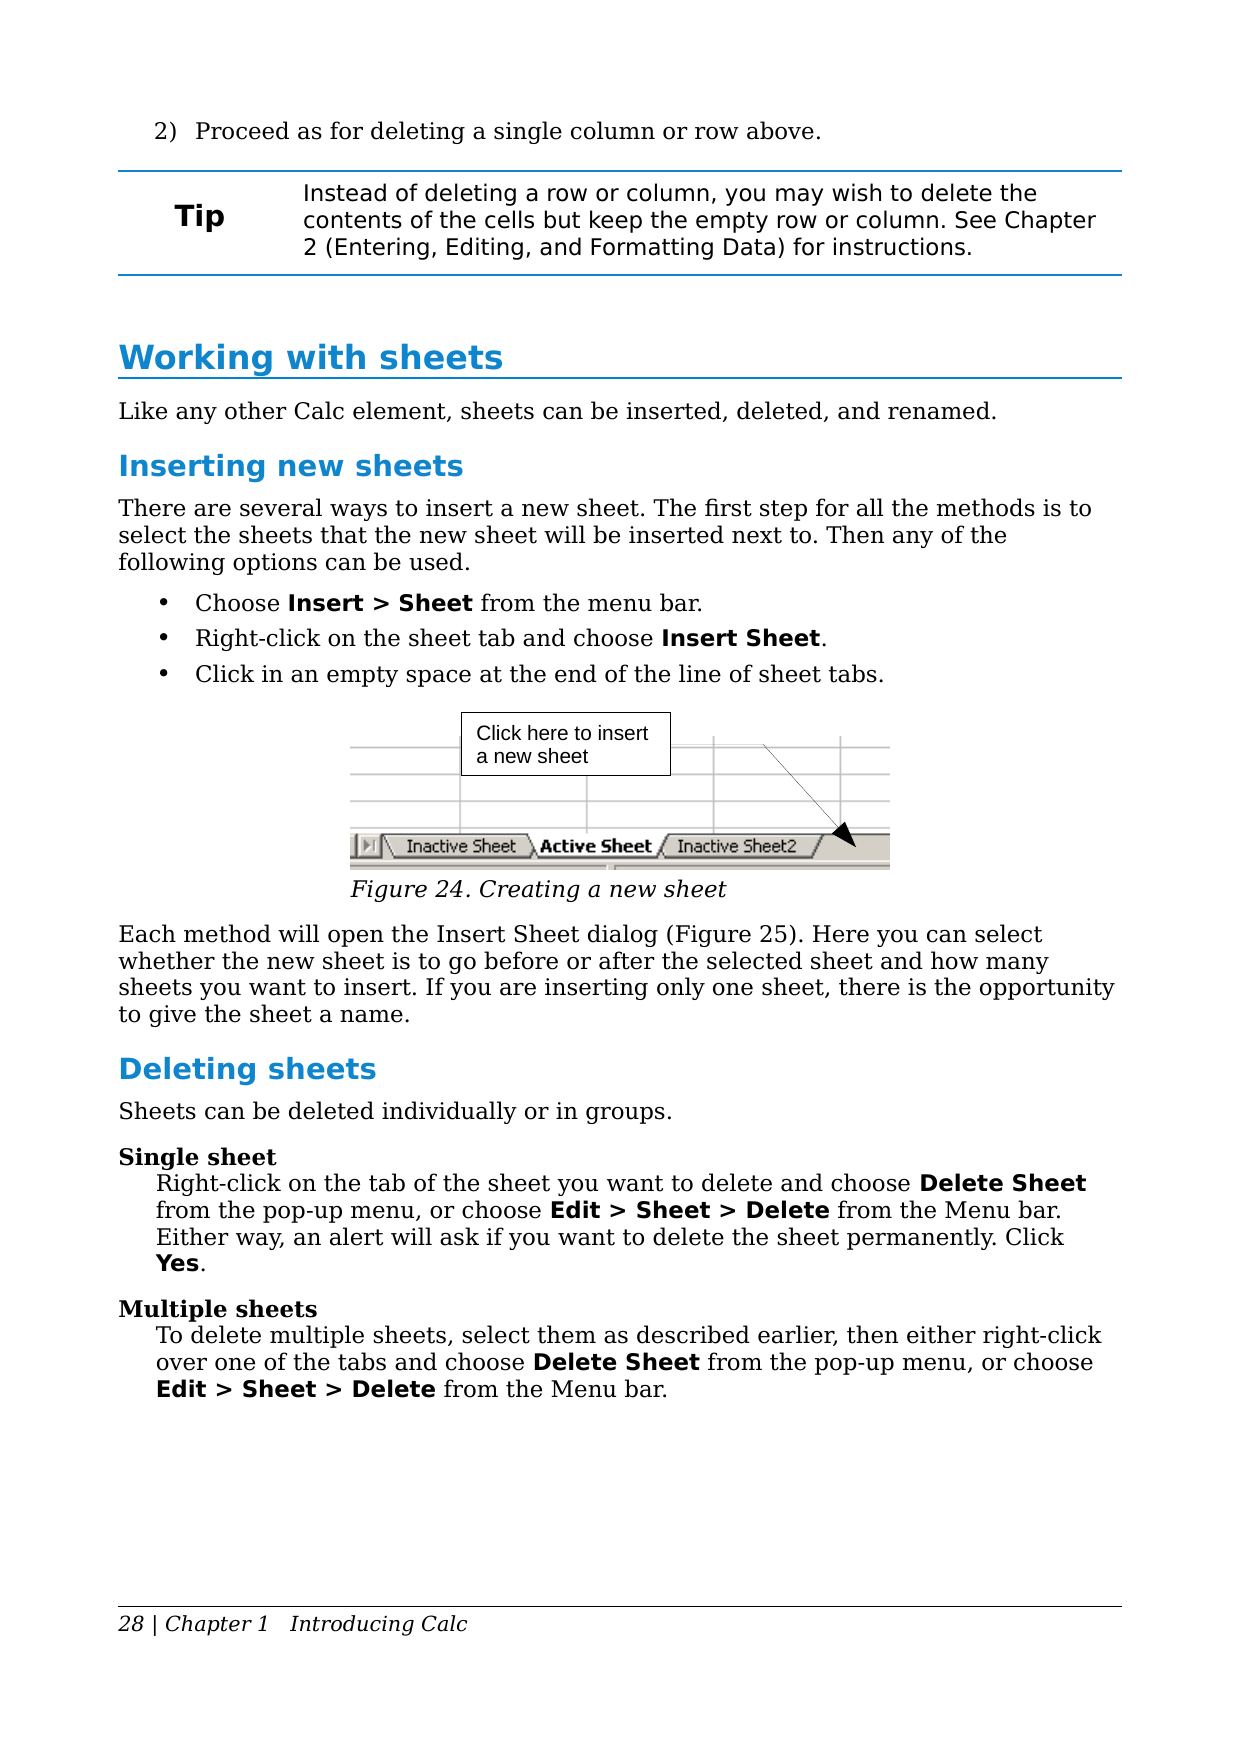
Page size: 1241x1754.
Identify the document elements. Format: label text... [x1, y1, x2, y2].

list Right-click on the sheet tab and choose Insert Sheet. [156, 623, 1122, 653]
table_header Tip [118, 172, 281, 274]
text Figure 24. Creating a new sheet [351, 876, 890, 903]
table_header Instead of deleting a row or column, you may wish to delete the contents of the cells but keep the empty row or column. See Chapter 2 (Entering, Editing, and Formatting Data) for instructions. [281, 172, 1122, 274]
text To delete multiple sheets, select them as described earlier, then either right-click over one of the tabs and choose Delete Sheet from the pop-up menu, or choose Edit > Sheet > Delete from the Menu bar. [156, 1322, 1122, 1402]
text Like any other Calc element, sheets can be inserted, deleted, and renamed. [118, 398, 1122, 425]
text Sheets can be deleted individually or in groups. [118, 1098, 1122, 1125]
text Right-click on the tab of the sheet you want to delete and choose Delete Sheet from the pop‑up menu, or choose Edit > Sheet > Delete from the Menu bar. Either way, an alert will ask if you want to delete the sheet permanently. Click Yes. [156, 1170, 1122, 1277]
subtitle Deleting sheets [118, 1052, 1122, 1086]
subtitle Working with sheets [118, 338, 1122, 377]
list Proceed as for deleting a single column or row above. [177, 118, 1122, 145]
subtitle Inserting new sheets [118, 449, 1122, 483]
picture [350, 736, 890, 870]
text Each method will open the Insert Sheet dialog (Figure 25). Here you can select whether the new sheet is to go before or after the selected sheet and how many sheets you want to insert. If you are inserting only one sheet, there is the opportunity to give the sheet a name. [118, 921, 1122, 1028]
text Single sheet [118, 1143, 1122, 1170]
list Choose Insert > Sheet from the menu bar. [156, 588, 1122, 617]
text There are several ways to insert a new sheet. The first step for all the methods is to select the sheets that the new sheet will be inserted next to. Then any of the following options can be used. [118, 496, 1122, 576]
list Click in an empty space at the end of the line of sheet tabs. [156, 659, 1122, 688]
text Multiple sheets [118, 1296, 1122, 1322]
